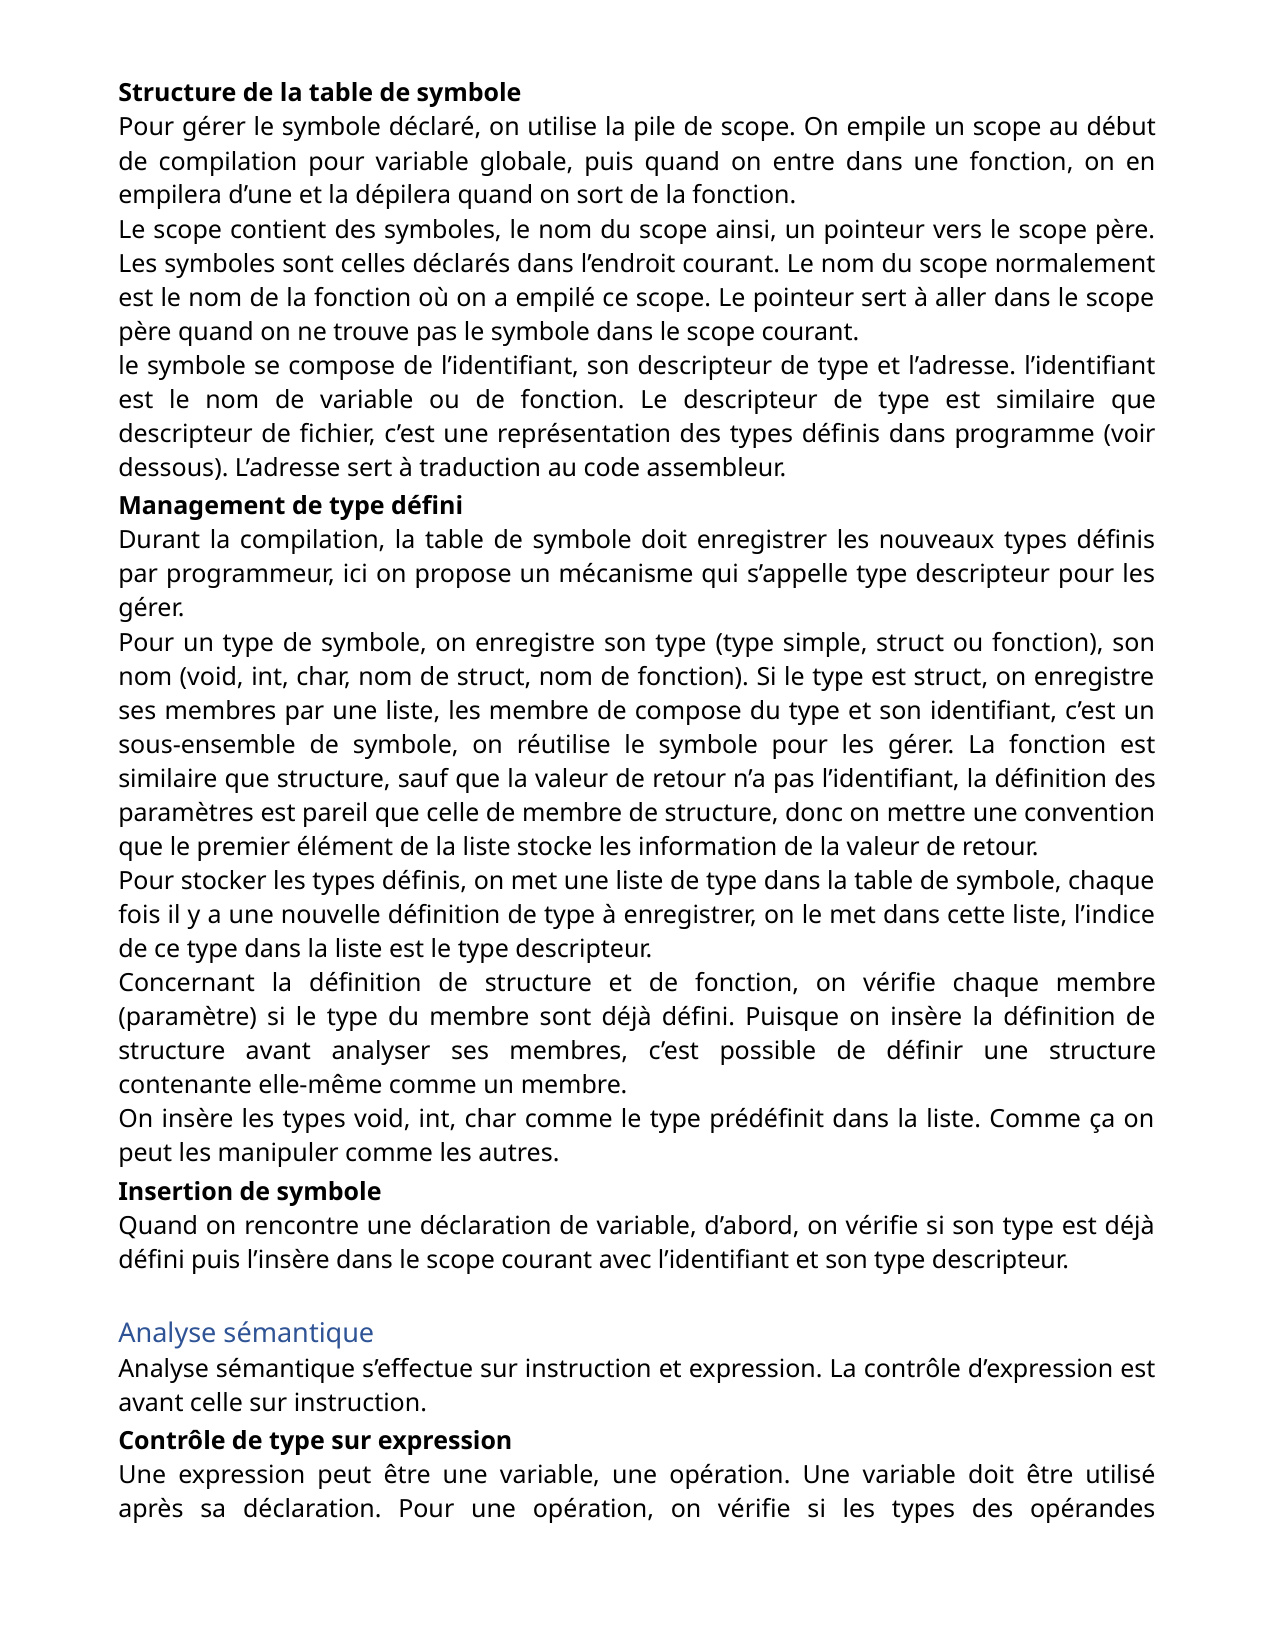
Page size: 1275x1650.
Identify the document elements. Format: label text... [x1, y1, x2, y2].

subtitle Management de type défini [118, 488, 1157, 522]
text Pour stocker les types définis, on met une liste de type dans la table de symbole, chaque fois il y a une nouvelle définition de type à enregistrer, on le met dans cette liste, l’indice de ce type dans la liste est le type descripteur. [118, 863, 1157, 965]
subtitle Contrôle de type sur expression [118, 1423, 1157, 1457]
text Pour un type de symbole, on enregistre son type (type simple, struct ou fonction), son nom (void, int, char, nom de struct, nom de fonction). Si le type est struct, on enregistre ses membres par une liste, les membre de compose du type et son identifiant, c’est un sous-ensemble de symbole, on réutilise le symbole pour les gérer. La fonction est similaire que structure, sauf que la valeur de retour n’a pas l’identifiant, la définition des paramètres est pareil que celle de membre de structure, donc on mettre une convention que le premier élément de la liste stocke les information de la valeur de retour. [118, 624, 1157, 863]
text Une expression peut être une variable, une opération. Une variable doit être utilisé après sa déclaration. Pour une opération, on vérifie si les types des opérandes [118, 1457, 1157, 1525]
text Durant la compilation, la table de symbole doit enregistrer les nouveaux types définis par programmeur, ici on propose un mécanisme qui s’appelle type descripteur pour les gérer. [118, 522, 1157, 624]
subtitle Insertion de symbole [118, 1173, 1157, 1207]
text le symbole se compose de l’identifiant, son descripteur de type et l’adresse. l’identifiant est le nom de variable ou de fonction. Le descripteur de type est similaire que descripteur de fichier, c’est une représentation des types définis dans programme (voir dessous). L’adresse sert à traduction au code assembleur. [118, 347, 1157, 484]
text On insère les types void, int, char comme le type prédéfinit dans la liste. Comme ça on peut les manipuler comme les autres. [118, 1101, 1157, 1169]
text Le scope contient des symboles, le nom du scope ainsi, un pointeur vers le scope père. Les symboles sont celles déclarés dans l’endroit courant. Le nom du scope normalement est le nom de la fonction où on a empilé ce scope. Le pointeur sert à aller dans le scope père quand on ne trouve pas le symbole dans le scope courant. [118, 211, 1157, 347]
subtitle Analyse sémantique [118, 1314, 1157, 1351]
text Quand on rencontre une déclaration de variable, d’abord, on vérifie si son type est déjà défini puis l’insère dans le scope courant avec l’identifiant et son type descripteur. [118, 1207, 1157, 1276]
text Analyse sémantique s’effectue sur instruction et expression. La contrôle d’expression est avant celle sur instruction. [118, 1351, 1157, 1419]
subtitle Structure de la table de symbole [118, 75, 1157, 109]
text Concernant la définition de structure et de fonction, on vérifie chaque membre (paramètre) si le type du membre sont déjà défini. Puisque on insère la définition de structure avant analyser ses membres, c’est possible de définir une structure contenante elle-même comme un membre. [118, 965, 1157, 1101]
text Pour gérer le symbole déclaré, on utilise la pile de scope. On empile un scope au début de compilation pour variable globale, puis quand on entre dans une fonction, on en empilera d’une et la dépilera quand on sort de la fonction. [118, 109, 1157, 211]
